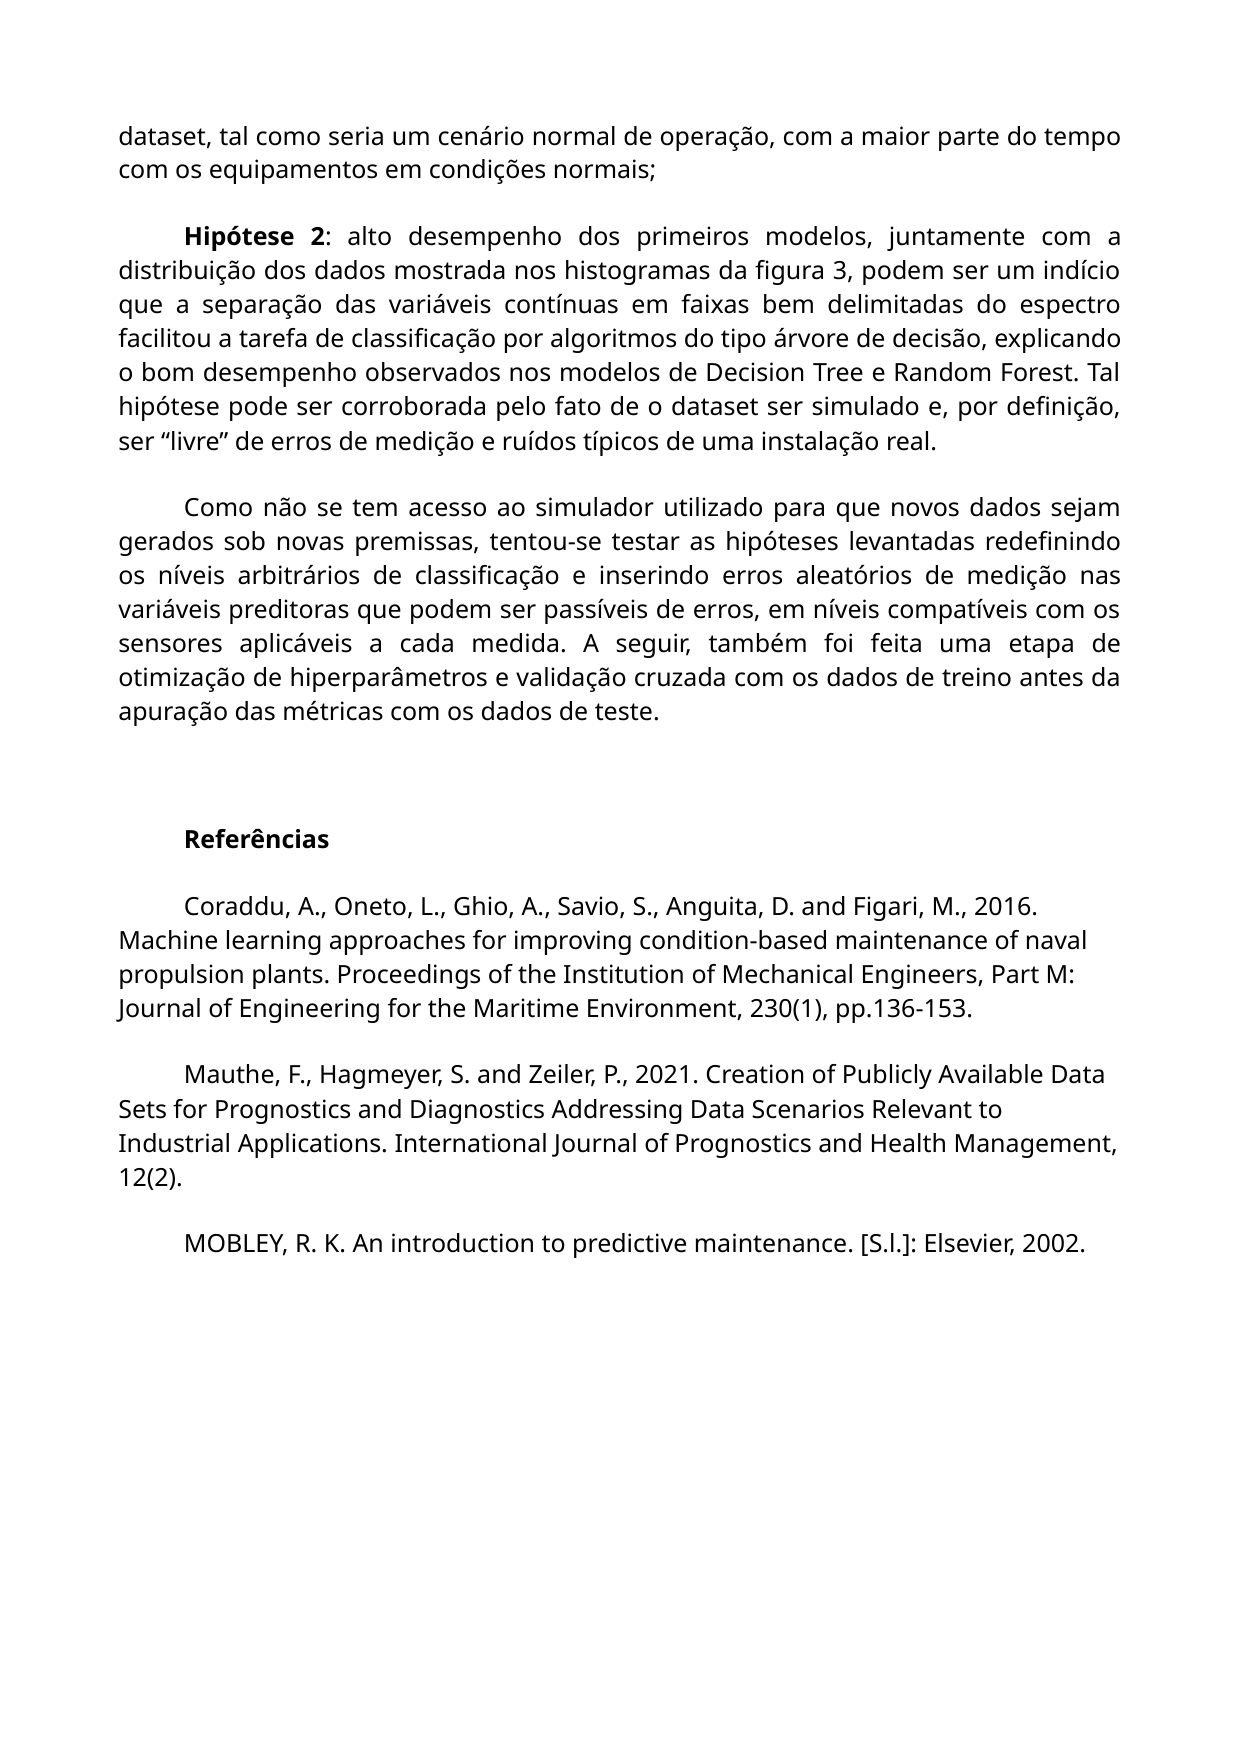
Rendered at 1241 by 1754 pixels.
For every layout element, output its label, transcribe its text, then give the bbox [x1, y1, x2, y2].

text Coraddu, A., Oneto, L., Ghio, A., Savio, S., Anguita, D. and Figari, M., 2016. Machine learning approaches for improving condition-based maintenance of naval propulsion plants. Proceedings of the Institution of Mechanical Engineers, Part M: Journal of Engineering for the Maritime Environment, 230(1), pp.136-153. [118, 888, 1122, 1025]
text Como não se tem acesso ao simulador utilizado para que novos dados sejam gerados sob novas premissas, tentou-se testar as hipóteses levantadas redefinindo os níveis arbitrários de classificação e inserindo erros aleatórios de medição nas variáveis preditoras que podem ser passíveis de erros, em níveis compatíveis com os sensores aplicáveis a cada medida. A seguir, também foi feita uma etapa de otimização de hiperparâmetros e validação cruzada com os dados de treino antes da apuração das métricas com os dados de teste. [118, 490, 1122, 728]
text dataset, tal como seria um cenário normal de operação, com a maior parte do tempo com os equipamentos em condições normais; [118, 118, 1122, 186]
text Mauthe, F., Hagmeyer, S. and Zeiler, P., 2021. Creation of Publicly Available Data Sets for Prognostics and Diagnostics Addressing Data Scenarios Relevant to Industrial Applications. International Journal of Prognostics and Health Management, 12(2). [118, 1057, 1122, 1193]
text Referências [118, 822, 1122, 856]
text MOBLEY, R. K. An introduction to predictive maintenance. [S.l.]: Elsevier, 2002. [118, 1226, 1122, 1260]
text Hipótese 2: alto desempenho dos primeiros modelos, juntamente com a distribuição dos dados mostrada nos histogramas da figura 3, podem ser um indício que a separação das variáveis contínuas em faixas bem delimitadas do espectro facilitou a tarefa de classificação por algoritmos do tipo árvore de decisão, explicando o bom desempenho observados nos modelos de Decision Tree e Random Forest. Tal hipótese pode ser corroborada pelo fato de o dataset ser simulado e, por definição, ser “livre” de erros de medição e ruídos típicos de uma instalação real. [118, 219, 1122, 457]
